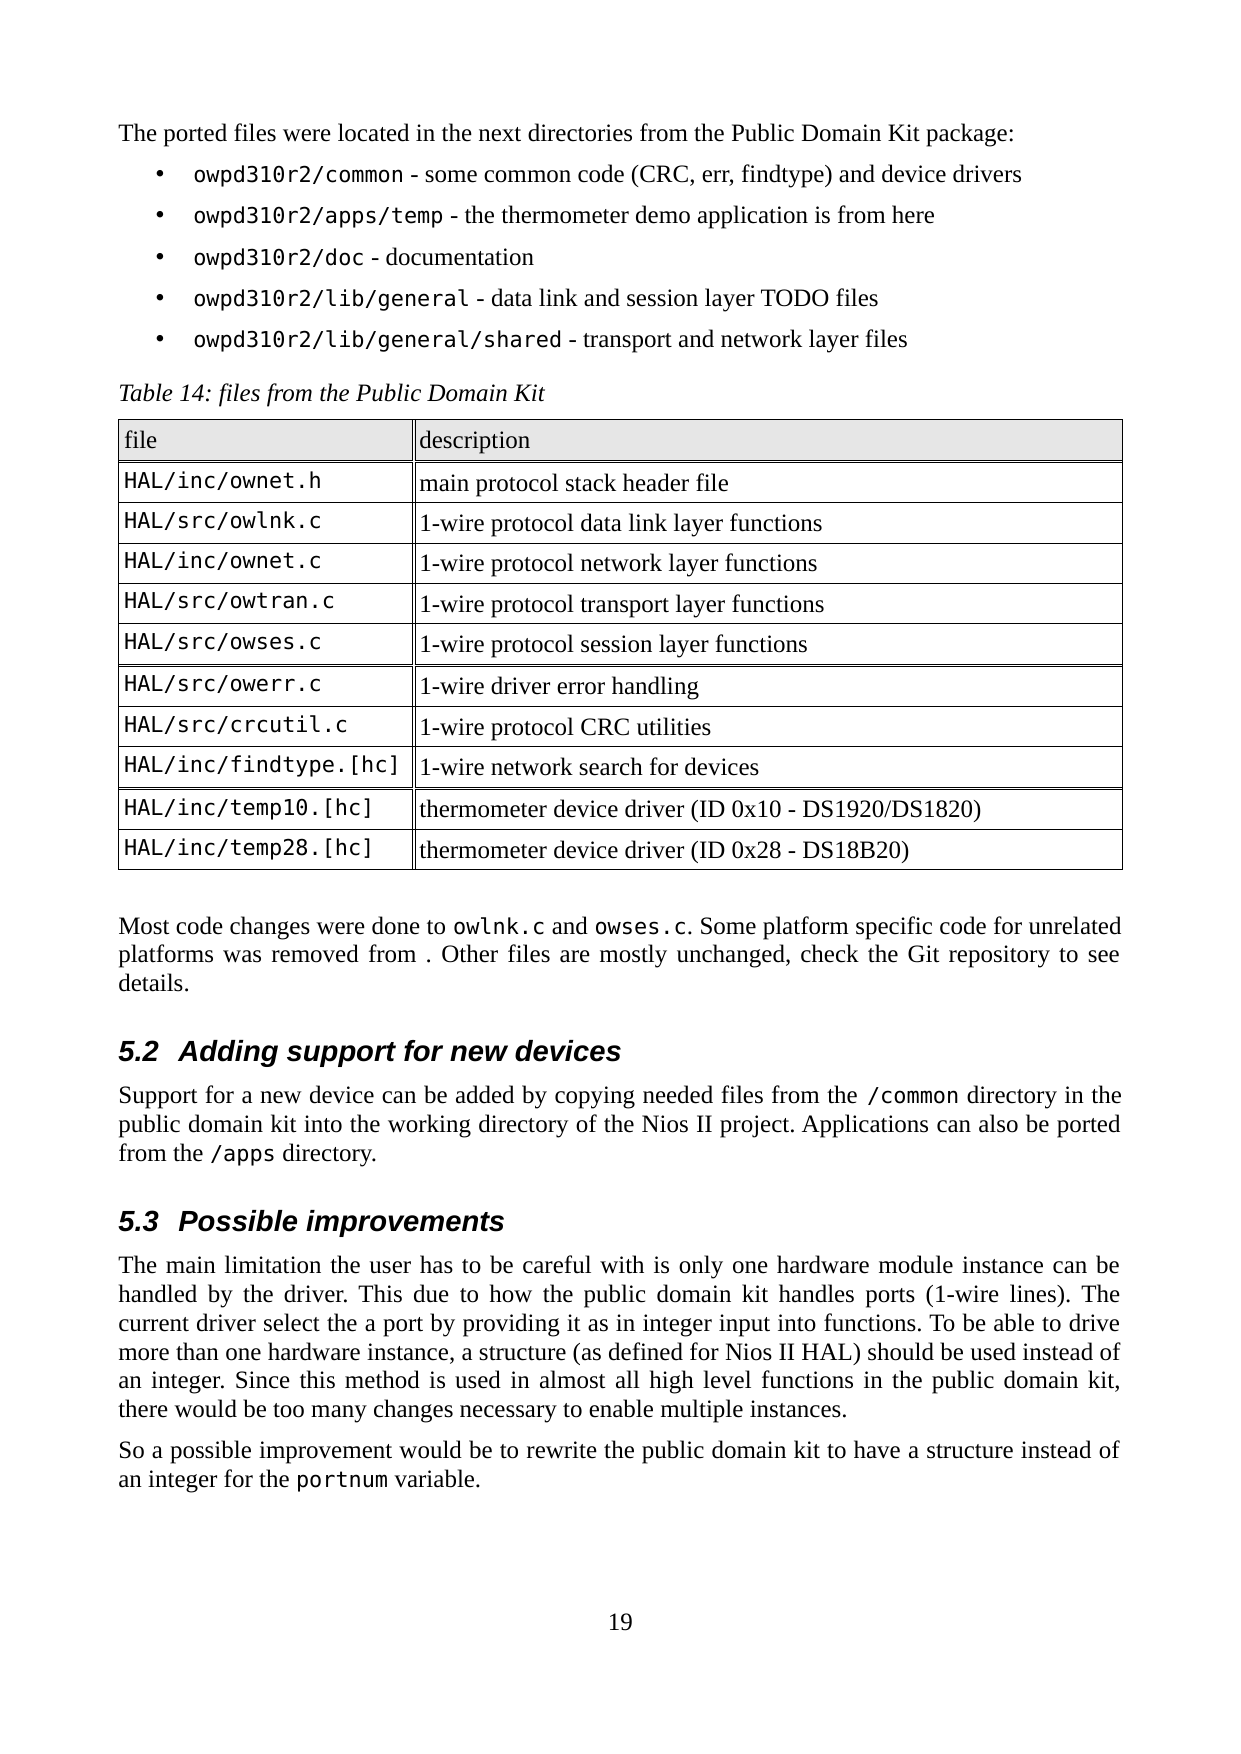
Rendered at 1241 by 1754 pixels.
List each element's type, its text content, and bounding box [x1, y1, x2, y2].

table_cell HAL/src/crcutil.c [119, 707, 412, 746]
table_cell 1-wire network search for devices [416, 747, 1122, 787]
table_cell thermometer device driver (ID 0x28 - DS18B20) [416, 830, 1122, 869]
table_cell HAL/inc/temp28.[hc] [119, 830, 412, 869]
text So a possible improvement would be to rewrite the public domain kit to have a structure instead of an integer for the portnum variable. [118, 1435, 1122, 1493]
table_cell 1-wire protocol session layer functions [416, 624, 1122, 663]
text Support for a new device can be added by copying needed files from the /common directory in the public domain kit into the working directory of the Nios II project. Applications can also be ported from the /apps directory. [118, 1081, 1122, 1167]
table_cell HAL/src/owerr.c [119, 667, 412, 706]
table_cell 1-wire protocol CRC utilities [416, 707, 1122, 746]
table_header description [416, 420, 1122, 460]
subtitle Possible improvements [118, 1204, 1122, 1238]
subtitle Adding support for new devices [118, 1034, 1122, 1068]
text The ported files were located in the next directories from the Public Domain Kit package: [118, 118, 1122, 147]
table_header file [119, 420, 412, 460]
table_cell HAL/inc/ownet.h [119, 463, 412, 502]
table_cell 1-wire protocol network layer functions [416, 544, 1122, 583]
list owpd310r2/doc - documentation [156, 242, 1122, 271]
list owpd310r2/lib/general/shared - transport and network layer files [156, 324, 1122, 353]
table_cell HAL/inc/findtype.[hc] [119, 747, 412, 787]
table_cell main protocol stack header file [416, 463, 1122, 502]
table_cell 1-wire protocol data link layer functions [416, 503, 1122, 542]
table_cell HAL/src/owses.c [119, 624, 412, 663]
table_cell HAL/src/owtran.c [119, 584, 412, 623]
text Table 14: files from the Public Domain Kit [118, 378, 1122, 407]
table_cell HAL/src/owlnk.c [119, 503, 412, 542]
text The main limitation the user has to be careful with is only one hardware module instance can be handled by the driver. This due to how the public domain kit handles ports (1-wire lines). The current driver select the a port by providing it as in integer input into functions. To be able to drive more than one hardware instance, a structure (as defined for Nios II HAL) should be used instead of an integer. Since this method is used in almost all high level functions in the public domain kit, there would be too many changes necessary to enable multiple instances. [118, 1250, 1122, 1423]
table_cell thermometer device driver (ID 0x10 - DS1920/DS1820) [416, 790, 1122, 829]
text Most code changes were done to owlnk.c and owses.c. Some platform specific code for unrelated platforms was removed from . Other files are mostly unchanged, check the Git repository to see details. [118, 911, 1122, 997]
list owpd310r2/apps/temp - the thermometer demo application is from here [156, 201, 1122, 229]
table_cell 1-wire driver error handling [416, 667, 1122, 706]
table_cell HAL/inc/temp10.[hc] [119, 790, 412, 829]
table_cell 1-wire protocol transport layer functions [416, 584, 1122, 623]
table_cell HAL/inc/ownet.c [119, 544, 412, 583]
list owpd310r2/common - some common code (CRC, err, findtype) and device drivers [156, 159, 1122, 188]
list owpd310r2/lib/general - data link and session layer TODO files [156, 283, 1122, 312]
